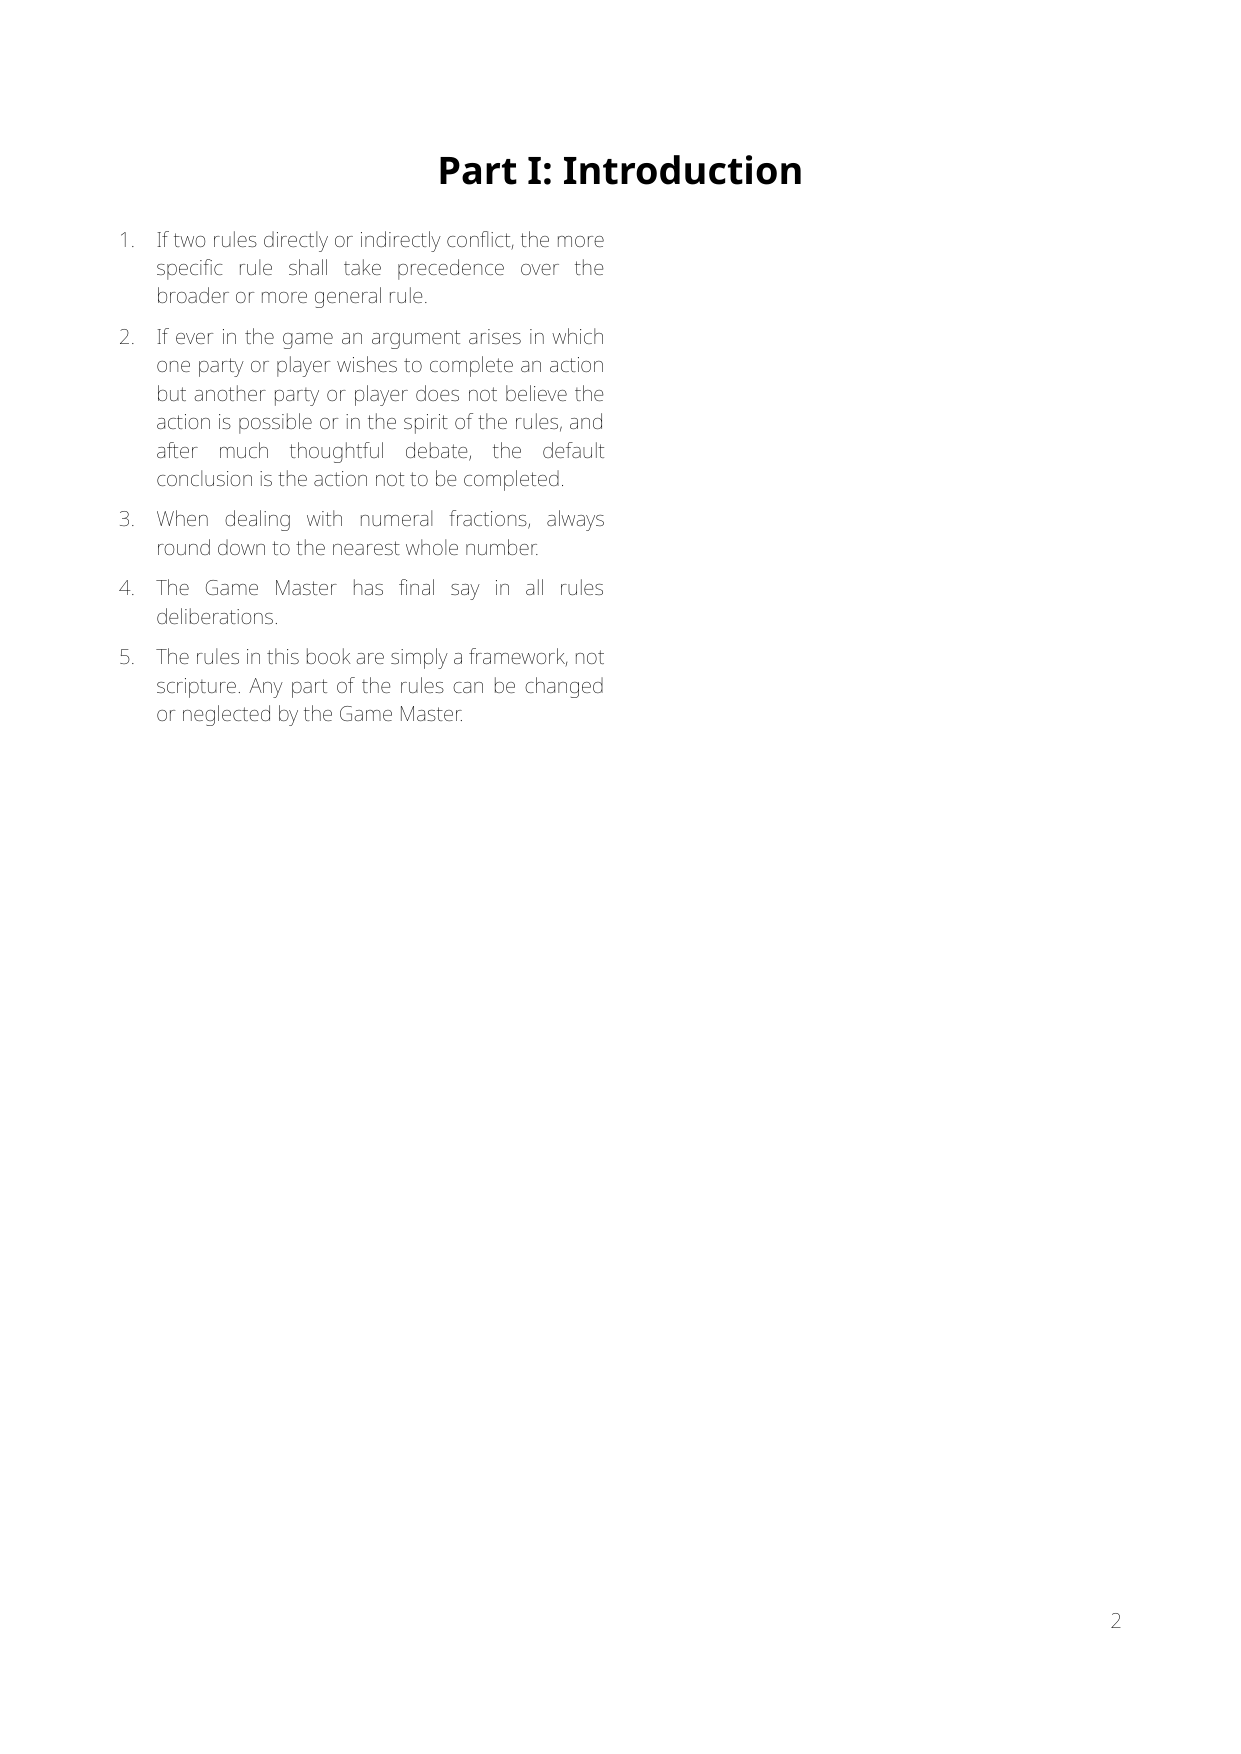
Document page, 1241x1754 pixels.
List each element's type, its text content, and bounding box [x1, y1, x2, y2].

list When dealing with numeral fractions, always round down to the nearest whole number. [118, 504, 605, 561]
list If two rules directly or indirectly conflict, the more specific rule shall take precedence over the broader or more general rule. [118, 225, 605, 310]
list The Game Master has final say in all rules deliberations. [118, 573, 605, 630]
list If ever in the game an argument arises in which one party or player wishes to complete an action but another party or player does not believe the action is possible or in the spirit of the rules, and after much thoughtful debate, the default conclusion is the action not to be completed. [118, 322, 605, 493]
list The rules in this book are simply a framework, not scripture. Any part of the rules can be changed or neglected by the Game Master. [118, 642, 605, 728]
